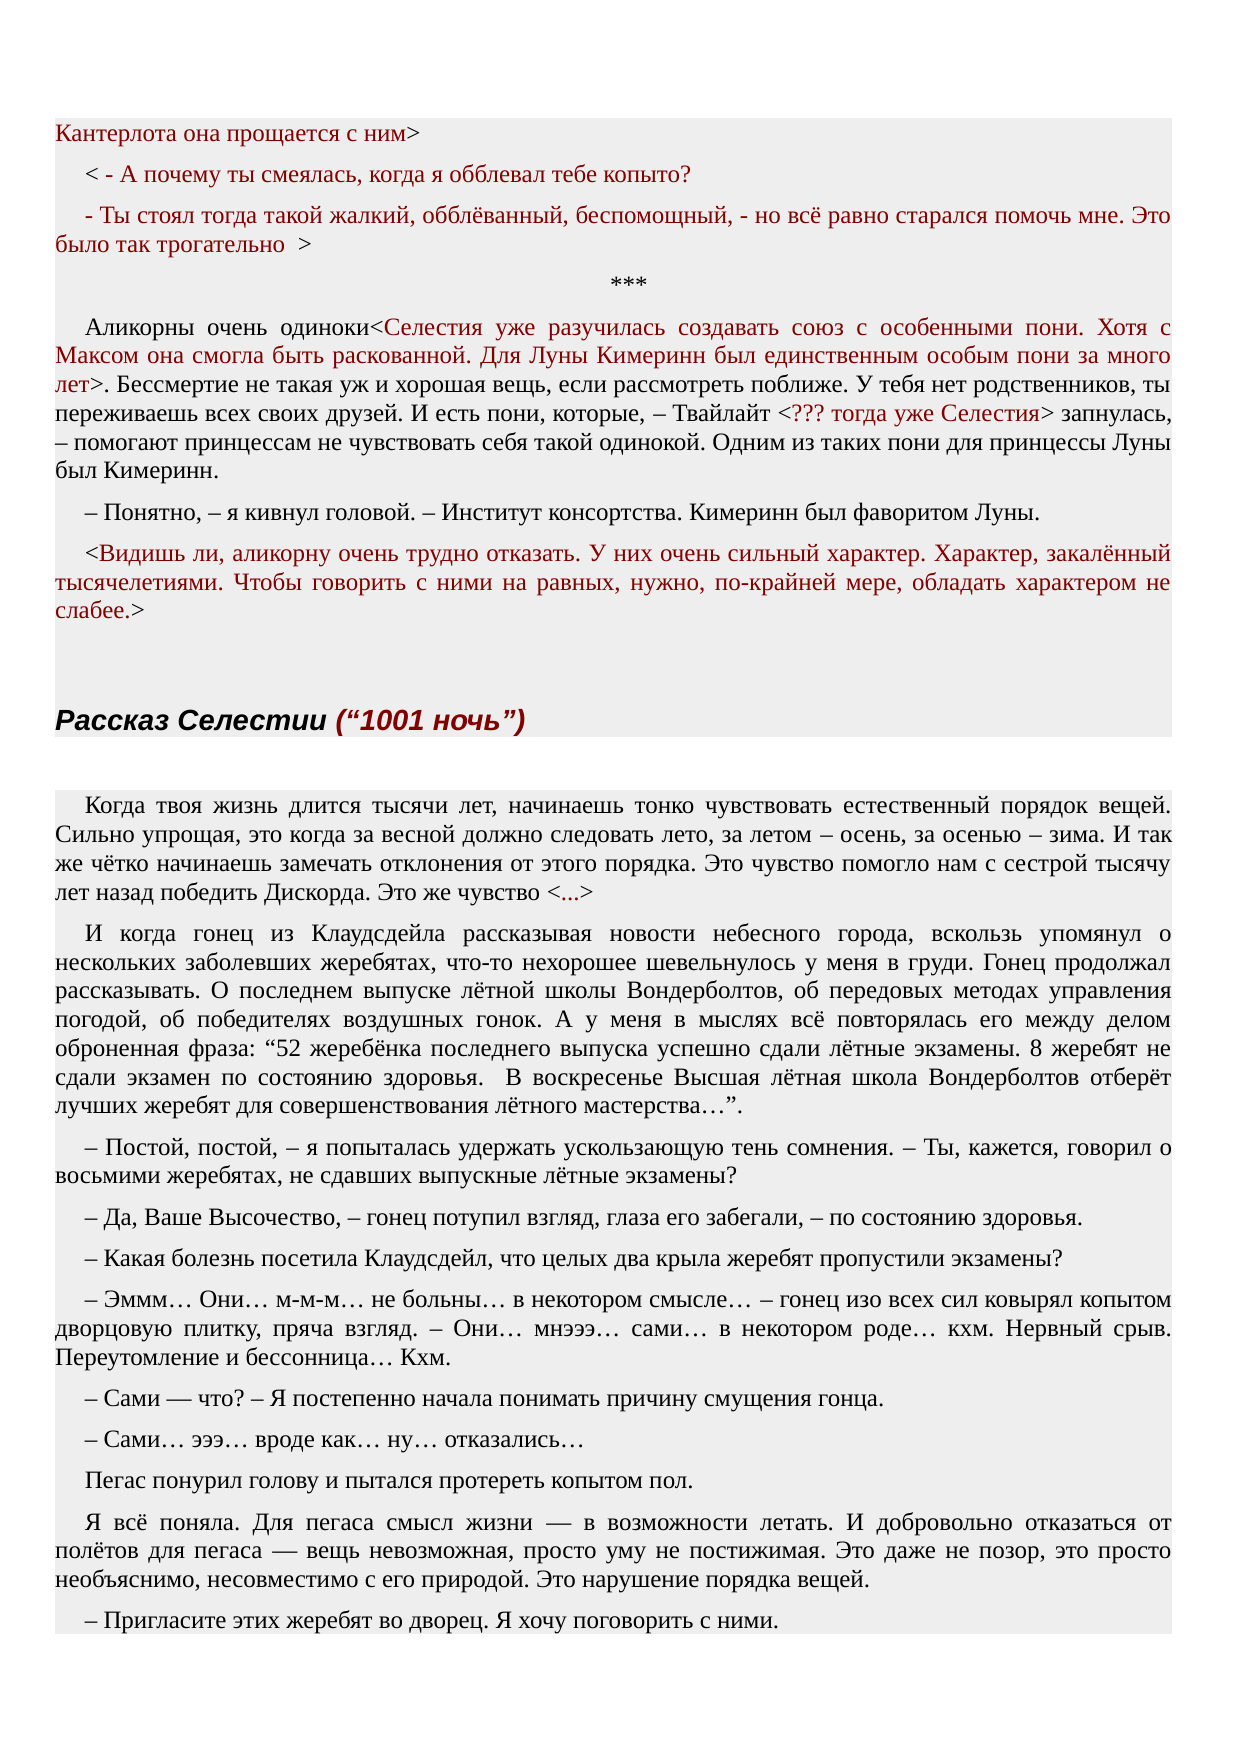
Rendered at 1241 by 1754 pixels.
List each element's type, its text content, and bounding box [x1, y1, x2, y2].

text Аликорны очень одиноки<Селестия уже разучилась создавать союз с особенными пони. Хотя с Максом она смогла быть раскованной. Для Луны Кимеринн был единственным особым пони за много лет>. Бессмертие не такая уж и хорошая вещь, если рассмотреть поближе. У тебя нет родственников, ты переживаешь всех своих друзей. И есть пони, которые, – Твайлайт <??? тогда уже Селестия> запнулась, – помогают принцессам не чувствовать себя такой одинокой. Одним из таких пони для принцессы Луны был Кимеринн. [55, 312, 1172, 484]
text – Постой, постой, – я попыталась удержать ускользающую тень сомнения. – Ты, кажется, говорил о восьмими жеребятах, не сдавших выпускные лётные экзамены? [55, 1132, 1172, 1189]
text – Сами — что? – Я постепенно начала понимать причину смущения гонца. [55, 1383, 1172, 1412]
subtitle Рассказ Селестии (“1001 ночь”) [55, 703, 1172, 737]
text – Эммм… Они… м-м-м… не больны… в некотором смысле… – гонец изо всех сил ковырял копытом дворцовую плитку, пряча взгляд. – Они… мнэээ… сами… в некотором роде… кхм. Нервный срыв. Переутомление и бессонница… Кхм. [55, 1284, 1172, 1370]
text Когда твоя жизнь длится тысячи лет, начинаешь тонко чувствовать естественный порядок вещей. Сильно упрощая, это когда за весной должно следовать лето, за летом – осень, за осенью – зима. И так же чётко начинаешь замечать отклонения от этого порядка. Это чувство помогло нам с сестрой тысячу лет назад победить Дискорда. Это же чувство <...> [55, 790, 1172, 905]
text *** [55, 271, 1172, 299]
text Кантерлота она прощается с ним> [55, 118, 1172, 147]
text <Видишь ли, аликорну очень трудно отказать. У них очень сильный характер. Характер, закалённый тысячелетиями. Чтобы говорить с ними на равных, нужно, по-крайней мере, обладать характером не слабее.> [55, 538, 1172, 624]
text И когда гонец из Клаудсдейла рассказывая новости небесного города, вскользь упомянул о нескольких заболевших жеребятах, что-то нехорошее шевельнулось у меня в груди. Гонец продолжал рассказывать. О последнем выпуске лётной школы Вондерболтов, об передовых методах управления погодой, об победителях воздушных гонок. А у меня в мыслях всё повторялась его между делом оброненная фраза: “52 жеребёнка последнего выпуска успешно сдали лётные экзамены. 8 жеребят не сдали экзамен по состоянию здоровья. В воскресенье Высшая лётная школа Вондерболтов отберёт лучших жеребят для совершенствования лётного мастерства…”. [55, 918, 1172, 1119]
text < - А почему ты смеялась, когда я обблевал тебе копыто? [55, 159, 1172, 188]
text – Какая болезнь посетила Клаудсдейл, что целых два крыла жеребят пропустили экзамены? [55, 1243, 1172, 1272]
text Я всё поняла. Для пегаса смысл жизни — в возможности летать. И добровольно отказаться от полётов для пегаса — вещь невозможная, просто уму не постижимая. Это даже не позор, это просто необъяснимо, несовместимо с его природой. Это нарушение порядка вещей. [55, 1507, 1172, 1593]
text – Сами… эээ… вроде как… ну… отказались… [55, 1424, 1172, 1453]
text - Ты стоял тогда такой жалкий, обблёванный, беспомощный, - но всё равно старался помочь мне. Это было так трогательно > [55, 201, 1172, 258]
text – Пригласите этих жеребят во дворец. Я хочу поговорить с ними. [55, 1605, 1172, 1634]
text – Да, Ваше Высочество, – гонец потупил взгляд, глаза его забегали, – по состоянию здоровья. [55, 1202, 1172, 1230]
text Пегас понурил голову и пытался протереть копытом пол. [55, 1465, 1172, 1494]
text – Понятно, – я кивнул головой. – Институт консортства. Кимеринн был фаворитом Луны. [55, 497, 1172, 526]
